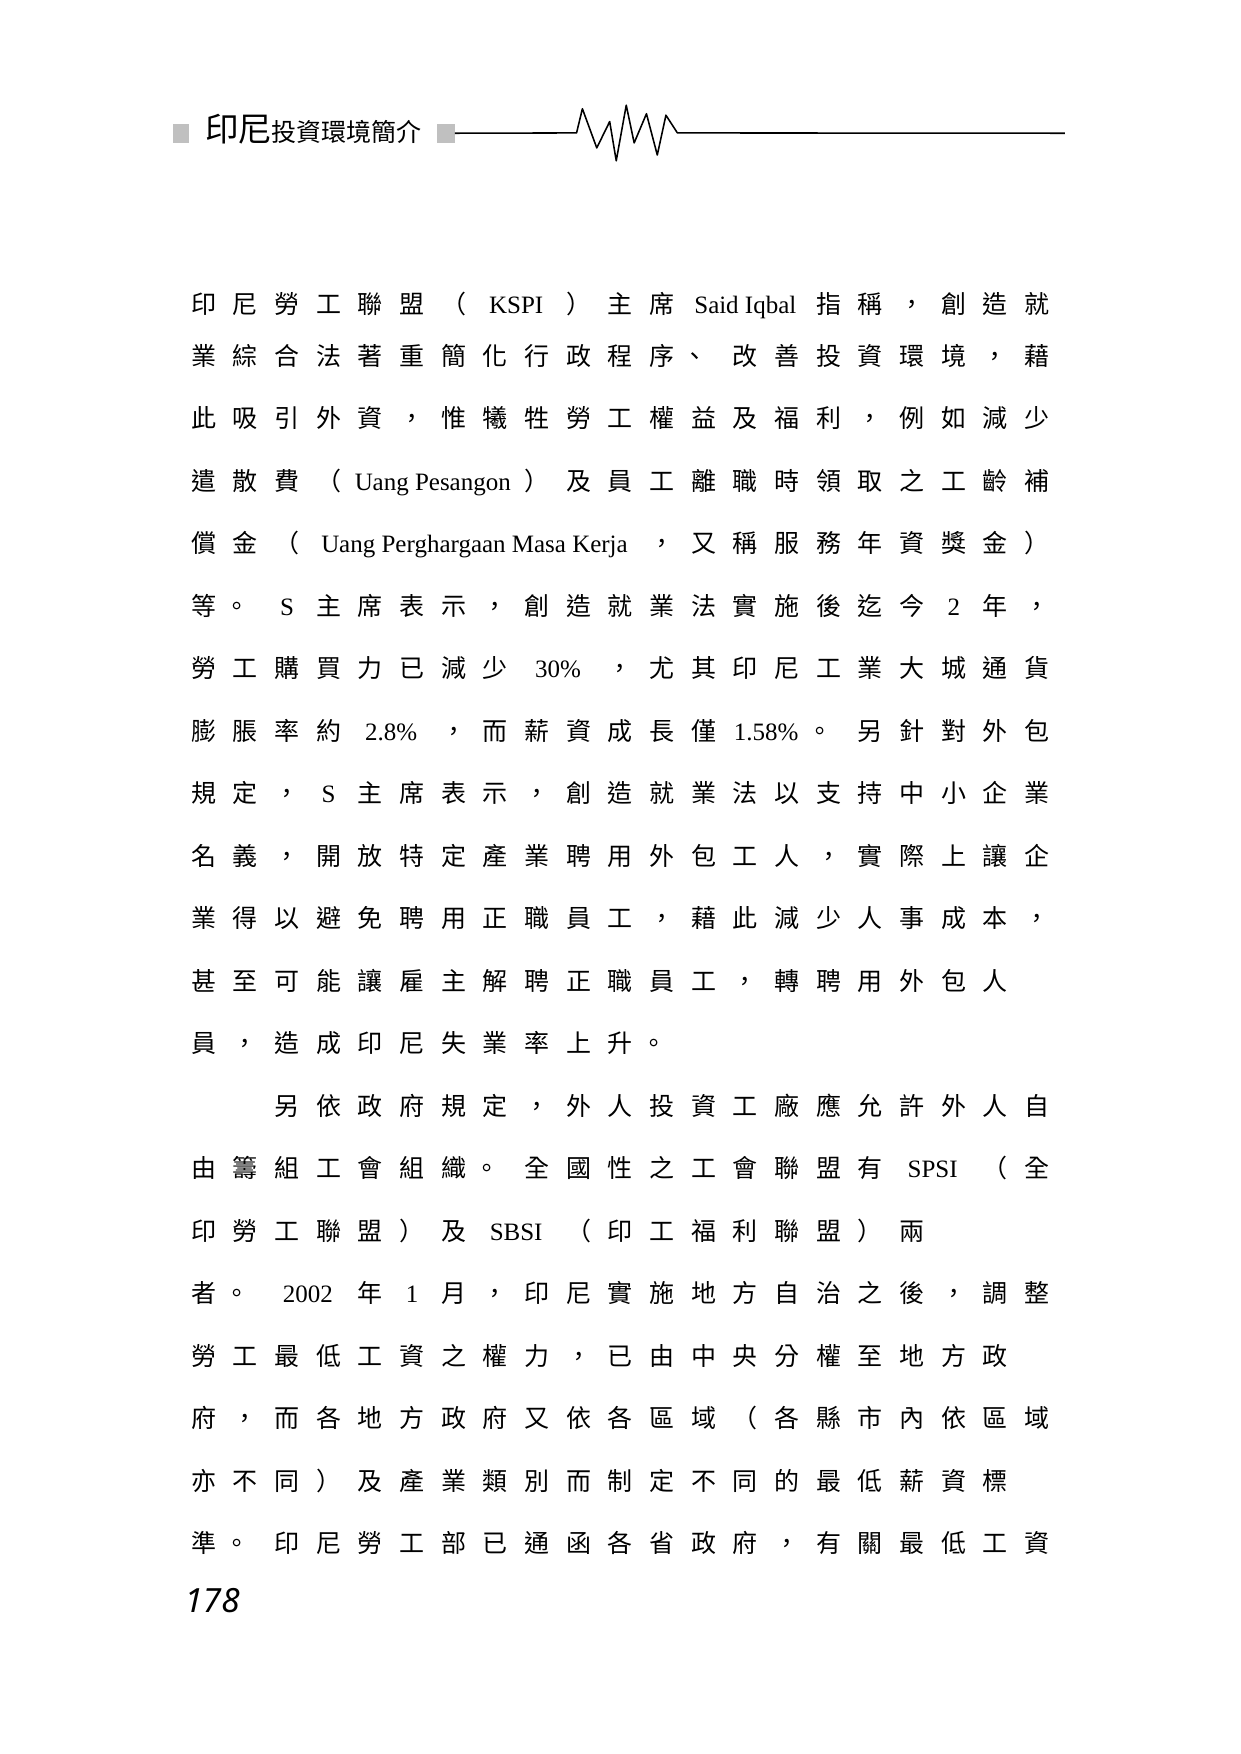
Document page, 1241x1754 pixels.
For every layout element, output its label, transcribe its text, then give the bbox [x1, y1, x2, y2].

text 另依政府規定，外人投資工廠應允許外人自由籌組工會組織。全國性之工會聯盟有SPSI（全印勞工聯盟）及SBSI（印工福利聯盟）兩者。2002年1月，印尼實施地方自治之後，調整勞工最低工資之權力，已由中央分權至地方政府，而各地方政府又依各區域（各縣市內依區域亦不同）及產業類別而制定不同的最低薪資標準。印尼勞工部已通函各省政府，有關最低工資 [183, 1063, 1058, 1563]
text 印尼勞工聯盟（KSPI）主席Said Iqbal指稱，創造就業綜合法著重簡化行政程序、改善投資環境，藉此吸引外資，惟犧牲勞工權益及福利，例如減少遣散費（Uang Pesangon）及員工離職時領取之工齡補償金（Uang Perghargaan Masa Kerja，又稱服務年資獎金）等。S主席表示，創造就業法實施後迄今2年，勞工購買力已減少30%，尤其印尼工業大城通貨膨脹率約2.8%，而薪資成長僅1.58%。另針對外包規定，S主席表示，創造就業法以支持中小企業名義，開放特定產業聘用外包工人，實際上讓企業得以避免聘用正職員工，藉此減少人事成本，甚至可能讓雇主解聘正職員工，轉聘用外包人員，造成印尼失業率上升。 [183, 250, 1058, 1063]
